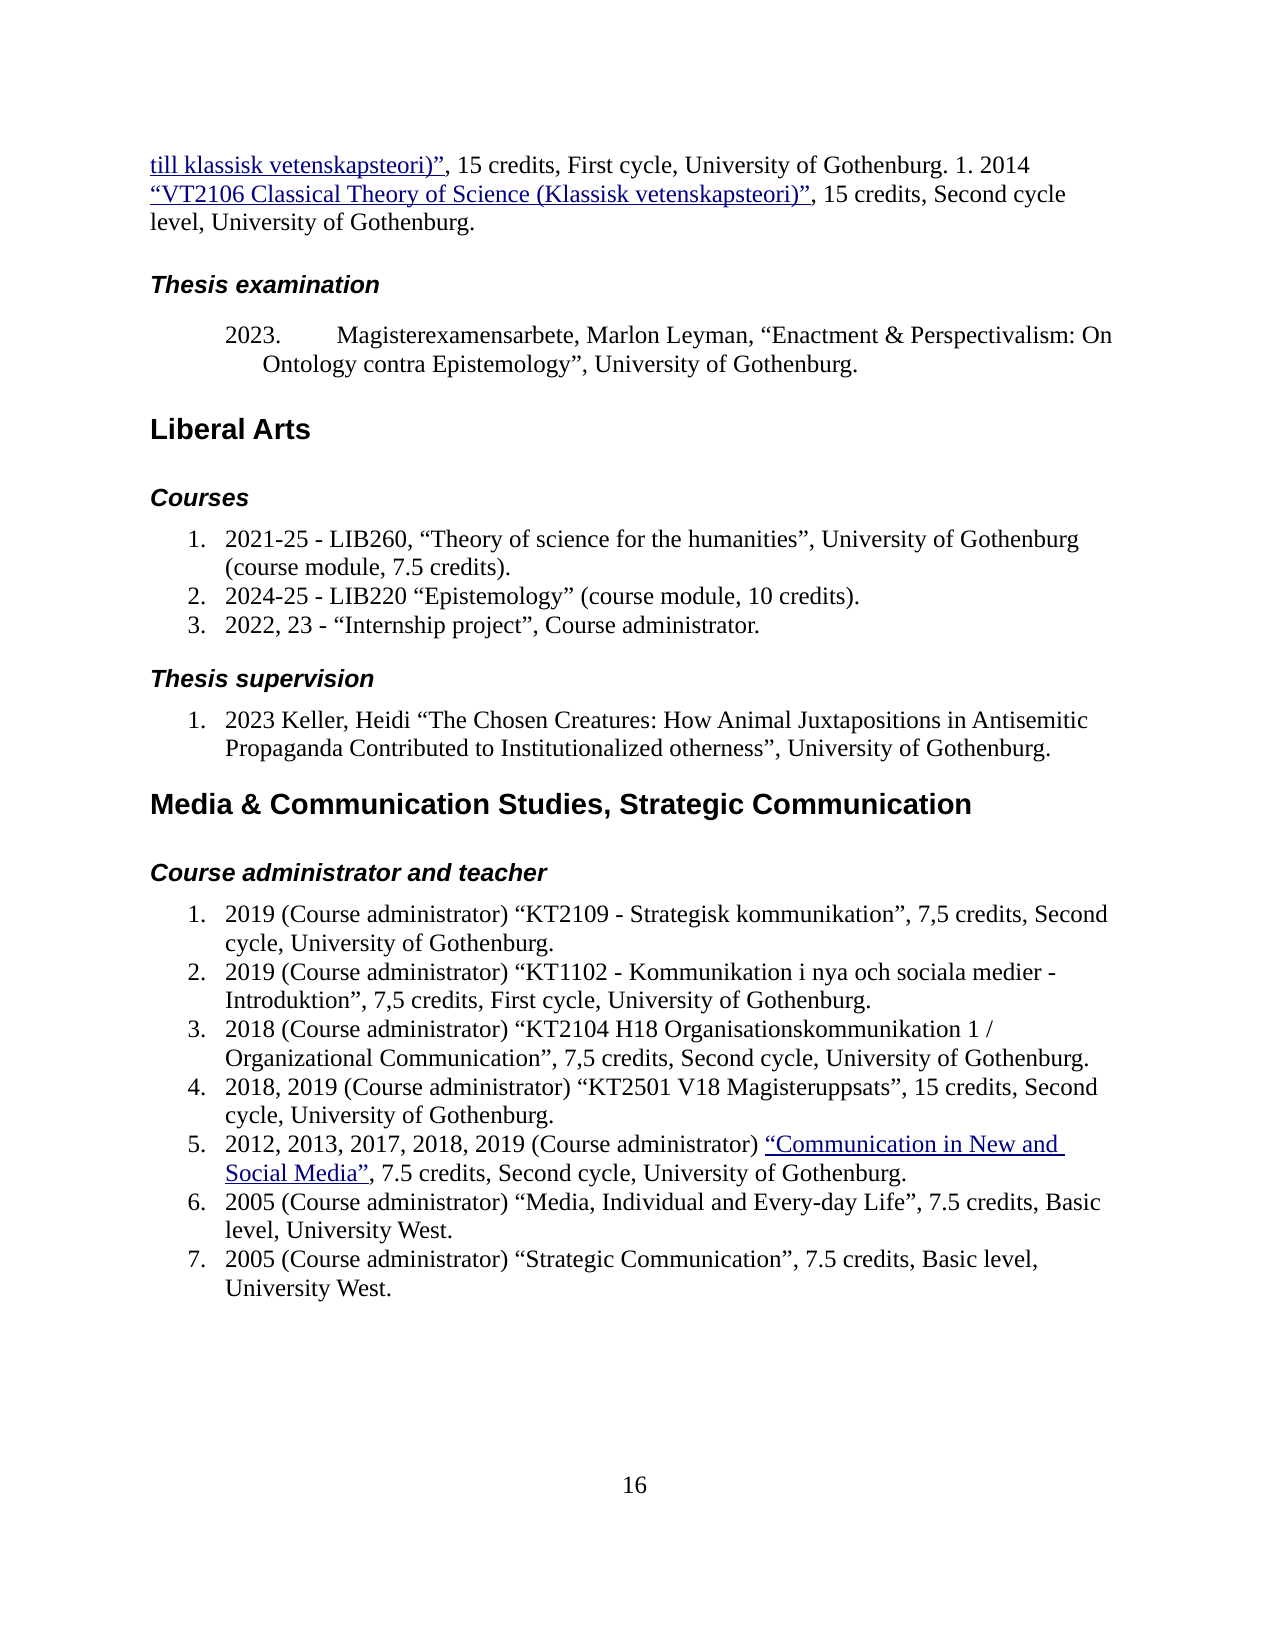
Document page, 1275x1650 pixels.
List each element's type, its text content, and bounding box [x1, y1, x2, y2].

list Magisterexamensarbete, Marlon Leyman, “Enactment & Perspectivalism: On Ontology contra Epistemology”, University of Gothenburg. [225, 320, 1125, 378]
subtitle Thesis examination [150, 270, 1125, 299]
list 2019 (Course administrator) “KT2109 - Strategisk kommunikation”, 7,5 credits, Second cycle, University of Gothenburg. [187, 899, 1125, 957]
list 2018, 2019 (Course administrator) “KT2501 V18 Magisteruppsats”, 15 credits, Second cycle, University of Gothenburg. [187, 1072, 1125, 1129]
subtitle Courses [150, 483, 1125, 511]
list 2023 Keller, Heidi “The Chosen Creatures: How Animal Juxtapositions in Antisemitic Propaganda Contributed to Institutionalized otherness”, University of Gothenburg. [187, 705, 1125, 762]
list 2005 (Course administrator) “Media, Individual and Every-day Life”, 7.5 credits, Basic level, University West. [187, 1187, 1125, 1244]
subtitle Thesis supervision [150, 664, 1125, 692]
list 2024-25 - LIB220 “Epistemology” (course module, 10 credits). [187, 581, 1125, 610]
list 2012, 2013, 2017, 2018, 2019 (Course administrator) “Communication in New and Social Media”, 7.5 credits, Second cycle, University of Gothenburg. [187, 1129, 1125, 1187]
subtitle Media & Communication Studies, Strategic Communication [150, 787, 1125, 821]
list 2021-25 - LIB260, “Theory of science for the humanities”, University of Gothenburg (course module, 7.5 credits). [187, 524, 1125, 581]
list 2018 (Course administrator) “KT2104 H18 Organisationskommunikation 1 / Organizational Communication”, 7,5 credits, Second cycle, University of Gothenburg. [187, 1014, 1125, 1072]
list 2019 (Course administrator) “KT1102 - Kommunikation i nya och sociala medier - Introduktion”, 7,5 credits, First cycle, University of Gothenburg. [187, 957, 1125, 1014]
subtitle Course administrator and teacher [150, 858, 1125, 887]
text till klassisk vetenskapsteori)”, 15 credits, First cycle, University of Gothenburg. 1. 2014 “VT2106 Classical Theory of Science (Klassisk vetenskapsteori)”, 15 credits, Second cycle level, University of Gothenburg. [150, 150, 1125, 236]
list 2005 (Course administrator) “Strategic Communication”, 7.5 credits, Basic level, University West. [187, 1244, 1125, 1302]
list 2022, 23 - “Internship project”, Course administrator. [187, 610, 1125, 639]
subtitle Liberal Arts [150, 412, 1125, 445]
